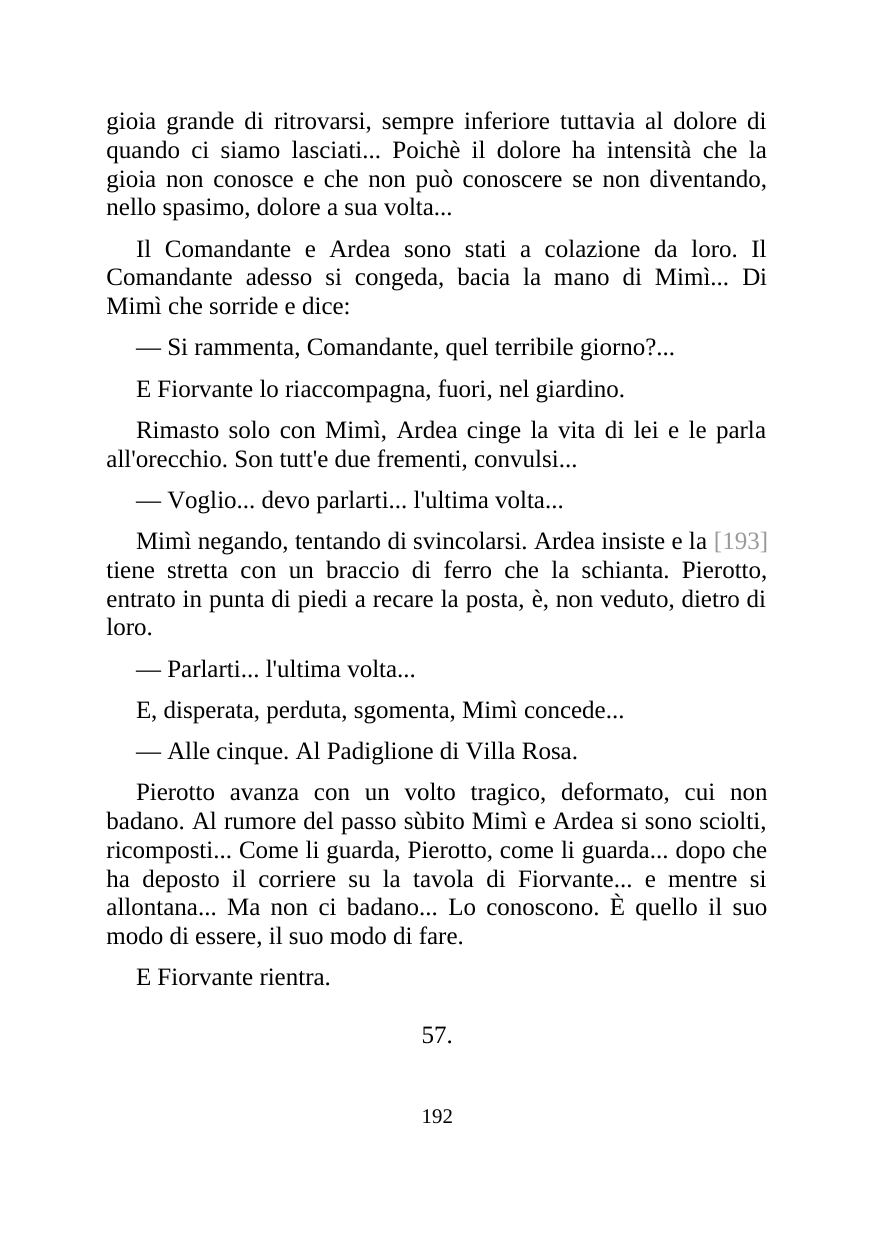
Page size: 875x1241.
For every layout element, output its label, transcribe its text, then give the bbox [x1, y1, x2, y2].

text Mimì negando, tentando di svincolarsi. Ardea insiste e la [193] tiene stretta con un braccio di ferro che la schianta. Pierotto, entrato in punta di piedi a recare la posta, è, non veduto, dietro di loro. [106, 526, 768, 641]
text Pierotto avanza con un volto tragico, deformato, cui non badano. Al rumore del passo sùbito Mimì e Ardea si sono sciolti, ricomposti... Come li guarda, Pierotto, come li guarda... dopo che ha deposto il corriere su la tavola di Fiorvante... e mentre si allontana... Ma non ci badano... Lo conoscono. È quello il suo modo di essere, il suo modo di fare. [106, 777, 768, 950]
text — Voglio... devo parlarti... l'ultima volta... [106, 485, 768, 514]
text — Parlarti... l'ultima volta... [106, 654, 768, 682]
text — Si rammenta, Comandante, quel terribile giorno?... [106, 332, 768, 361]
text Rimasto solo con Mimì, Ardea cinge la vita di lei e le parla all'orecchio. Son tutt'e due frementi, convulsi... [106, 415, 768, 472]
subtitle 57. [106, 1020, 768, 1049]
text — Alle cinque. Al Padiglione di Villa Rosa. [106, 736, 768, 765]
text E Fiorvante lo riaccompagna, fuori, nel giardino. [106, 374, 768, 402]
text E Fiorvante rientra. [106, 962, 768, 991]
text gioia grande di ritrovarsi, sempre inferiore tuttavia al dolore di quando ci siamo lasciati... Poichè il dolore ha intensità che la gioia non conosce e che non può conoscere se non diventando, nello spasimo, dolore a sua volta... [106, 106, 768, 221]
text E, disperata, perduta, sgomenta, Mimì concede... [106, 695, 768, 724]
text Il Comandante e Ardea sono stati a colazione da loro. Il Comandante adesso si congeda, bacia la mano di Mimì... Di Mimì che sorride e dice: [106, 234, 768, 320]
